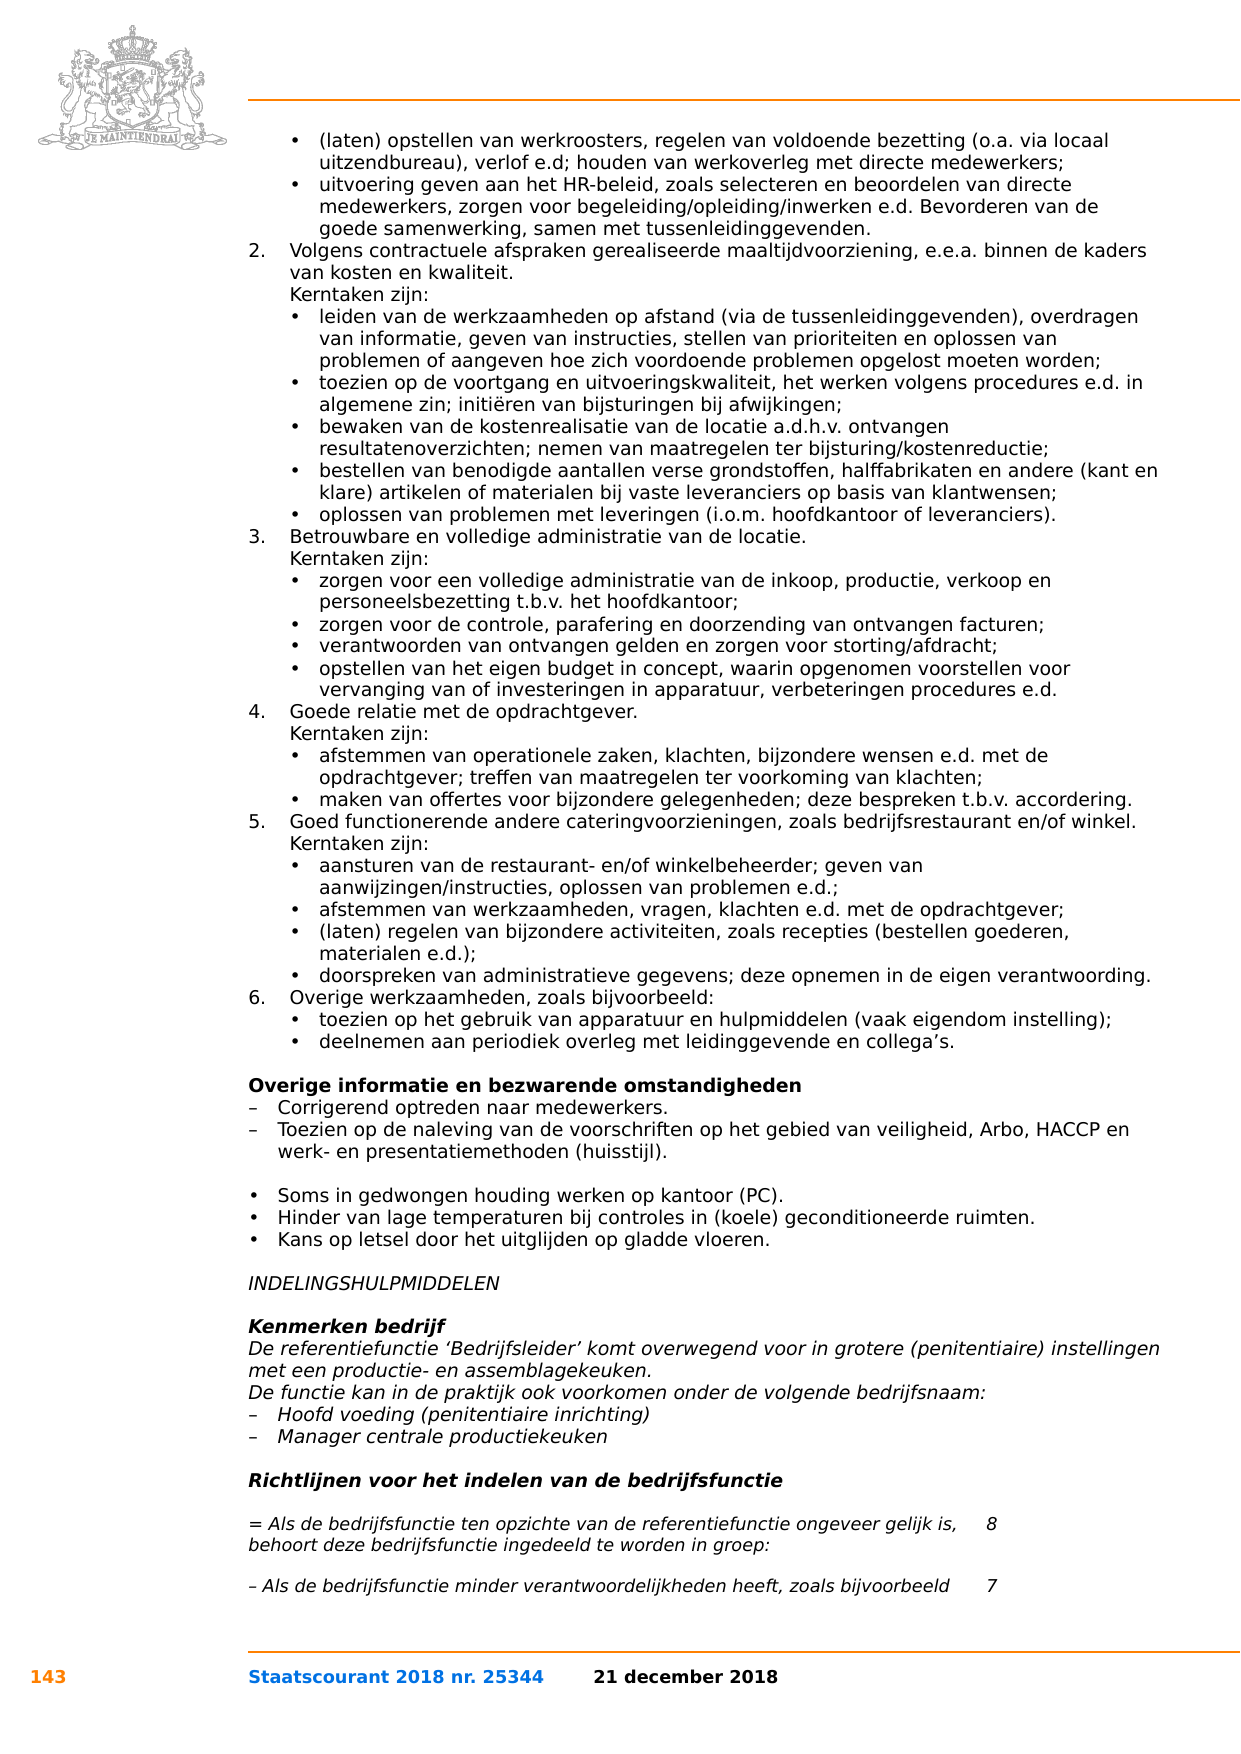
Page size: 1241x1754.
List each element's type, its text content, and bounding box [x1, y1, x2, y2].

text • Hinder van lage temperaturen bij controles in (koele) geconditioneerde ruimten. [248, 1207, 1163, 1229]
text • toezien op de voortgang en uitvoeringskwaliteit, het werken volgens procedures e.d. in algemene zin; initiëren van bijsturingen bij afwijkingen; [289, 372, 1163, 416]
text • aansturen van de restaurant- en/of winkelbeheerder; geven van aanwijzingen/instructies, oplossen van problemen e.d.; [289, 855, 1163, 899]
text • Soms in gedwongen houding werken op kantoor (PC). [248, 1185, 1163, 1207]
text De referentiefunctie ‘Bedrijfsleider’ komt overwegend voor in grotere (penitentiaire) instellingen met een productie- en assemblagekeuken. [248, 1338, 1163, 1382]
text Kenmerken bedrijf [248, 1316, 1163, 1338]
table_cell [248, 1555, 980, 1576]
text • doorspreken van administratieve gegevens; deze opnemen in de eigen verantwoording. [289, 965, 1163, 987]
table_header 8 [980, 1514, 1163, 1555]
text – Manager centrale productiekeuken [248, 1426, 1163, 1448]
text Richtlijnen voor het indelen van de bedrijfsfunctie [248, 1470, 1163, 1492]
text • afstemmen van werkzaamheden, vragen, klachten e.d. met de opdrachtgever; [289, 899, 1163, 921]
text • bestellen van benodigde aantallen verse grondstoffen, halffabrikaten en andere (kant en klare) artikelen of materialen bij vaste leveranciers op basis van klantwensen; [289, 459, 1163, 503]
text • leiden van de werkzaamheden op afstand (via de tussenleidinggevenden), overdragen van informatie, geven van instructies, stellen van prioriteiten en oplossen van problemen of aangeven hoe zich voordoende problemen opgelost moeten worden; [289, 306, 1163, 372]
text – Corrigerend optreden naar medewerkers. [248, 1097, 1163, 1119]
text • (laten) opstellen van werkroosters, regelen van voldoende bezetting (o.a. via locaal uitzendbureau), verlof e.d; houden van werkoverleg met directe medewerkers; [289, 130, 1163, 174]
text • zorgen voor een volledige administratie van de inkoop, productie, verkoop en personeelsbezetting t.b.v. het hoofdkantoor; [289, 569, 1163, 613]
text 2. Volgens contractuele afspraken gerealiseerde maaltijdvoorziening, e.e.a. binnen de kaders van kosten en kwaliteit. [248, 240, 1163, 284]
text Kerntaken zijn: [289, 833, 1163, 855]
text De functie kan in de praktijk ook voorkomen onder de volgende bedrijfsnaam: [248, 1382, 1163, 1404]
text • maken van offertes voor bijzondere gelegenheden; deze bespreken t.b.v. accordering. [289, 789, 1163, 811]
text 4. Goede relatie met de opdrachtgever. [248, 701, 1163, 723]
subtitle INDELINGSHULPMIDDELEN [248, 1272, 1163, 1294]
text 5. Goed functionerende andere cateringvoorzieningen, zoals bedrijfsrestaurant en/of winkel. [248, 811, 1163, 833]
table_cell [980, 1555, 1163, 1576]
text • uitvoering geven aan het HR-beleid, zoals selecteren en beoordelen van directe medewerkers, zorgen voor begeleiding/opleiding/inwerken e.d. Bevorderen van de goede samenwerking, samen met tussenleidinggevenden. [289, 174, 1163, 240]
text Kerntaken zijn: [289, 284, 1163, 306]
text • opstellen van het eigen budget in concept, waarin opgenomen voorstellen voor vervanging van of investeringen in apparatuur, verbeteringen procedures e.d. [289, 657, 1163, 701]
text • deelnemen aan periodiek overleg met leidinggevende en collega’s. [289, 1031, 1163, 1053]
table_cell – Als de bedrijfsfunctie minder verantwoordelijkheden heeft, zoals bijvoorbeeld [248, 1576, 980, 1596]
table_header = Als de bedrijfsfunctie ten opzichte van de referentiefunctie ongeveer gelijk is, behoort deze bedrijfsfunctie ingedeeld te worden in groep: [248, 1514, 980, 1555]
text • oplossen van problemen met leveringen (i.o.m. hoofdkantoor of leveranciers). [289, 503, 1163, 526]
text • zorgen voor de controle, parafering en doorzending van ontvangen facturen; [289, 613, 1163, 635]
text • toezien op het gebruik van apparatuur en hulpmiddelen (vaak eigendom instelling); [289, 1009, 1163, 1031]
table_cell 7 [980, 1576, 1163, 1596]
text – Toezien op de naleving van de voorschriften op het gebied van veiligheid, Arbo, HACCP en werk- en presentatiemethoden (huisstijl). [248, 1119, 1163, 1163]
text Kerntaken zijn: [289, 547, 1163, 569]
text 3. Betrouwbare en volledige administratie van de locatie. [248, 526, 1163, 547]
text • Kans op letsel door het uitglijden op gladde vloeren. [248, 1229, 1163, 1251]
text 6. Overige werkzaamheden, zoals bijvoorbeeld: [248, 987, 1163, 1009]
text • verantwoorden van ontvangen gelden en zorgen voor storting/afdracht; [289, 635, 1163, 657]
picture [38, 25, 227, 150]
text – Hoofd voeding (penitentiaire inrichting) [248, 1404, 1163, 1426]
text Kerntaken zijn: [289, 723, 1163, 745]
text • (laten) regelen van bijzondere activiteiten, zoals recepties (bestellen goederen, materialen e.d.); [289, 921, 1163, 965]
text • bewaken van de kostenrealisatie van de locatie a.d.h.v. ontvangen resultatenoverzichten; nemen van maatregelen ter bijsturing/kostenreductie; [289, 416, 1163, 459]
text • afstemmen van operationele zaken, klachten, bijzondere wensen e.d. met de opdrachtgever; treffen van maatregelen ter voorkoming van klachten; [289, 745, 1163, 789]
text Overige informatie en bezwarende omstandigheden [248, 1075, 1163, 1097]
